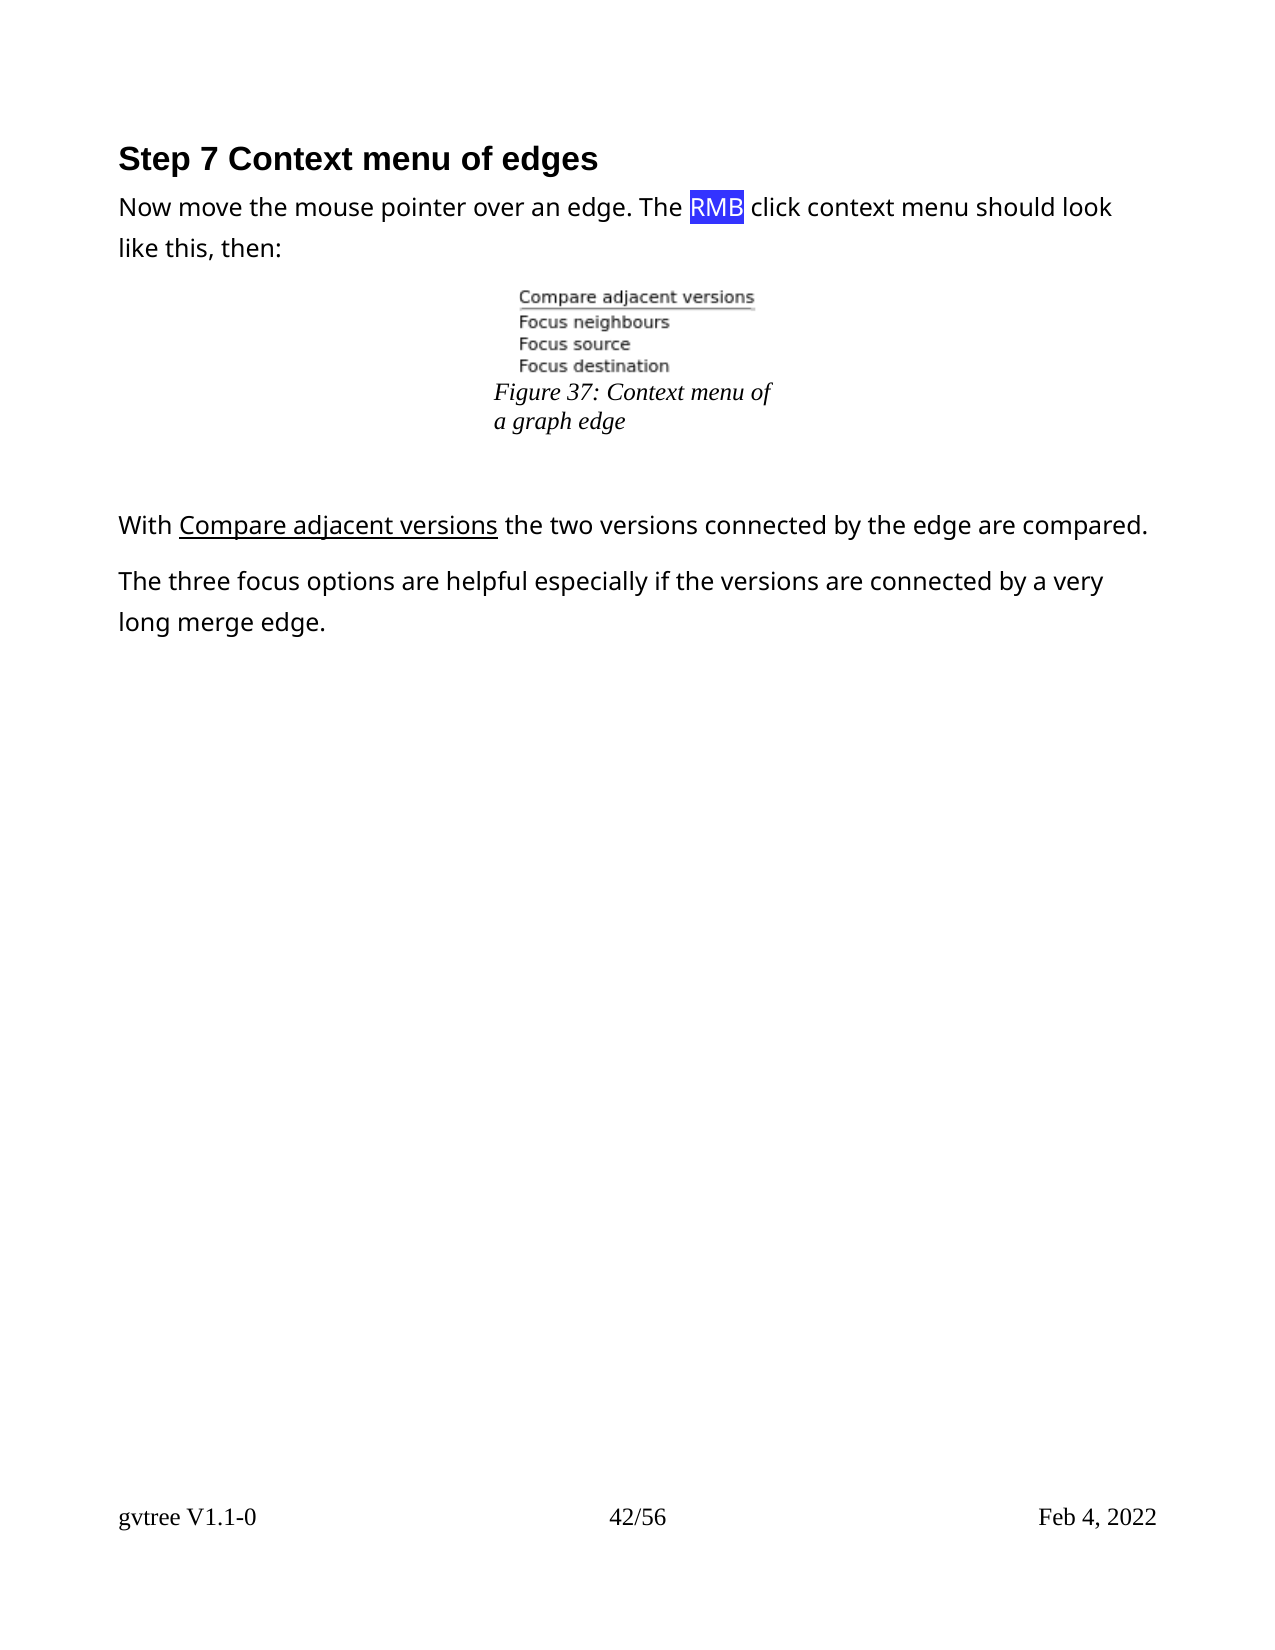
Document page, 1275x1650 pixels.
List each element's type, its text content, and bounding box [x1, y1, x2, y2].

text The three focus options are helpful especially if the versions are connected by a very long merge edge. [118, 563, 1157, 638]
text With Compare adjacent versions the two versions connected by the edge are compared. [118, 508, 1157, 542]
picture [519, 286, 756, 377]
text Now move the mouse pointer over an edge. The RMB click context menu should look like this, then: [118, 190, 1157, 265]
text Figure 37: Context menu of a graph edge [493, 377, 782, 434]
subtitle Step 7 Context menu of edges [118, 139, 1157, 178]
